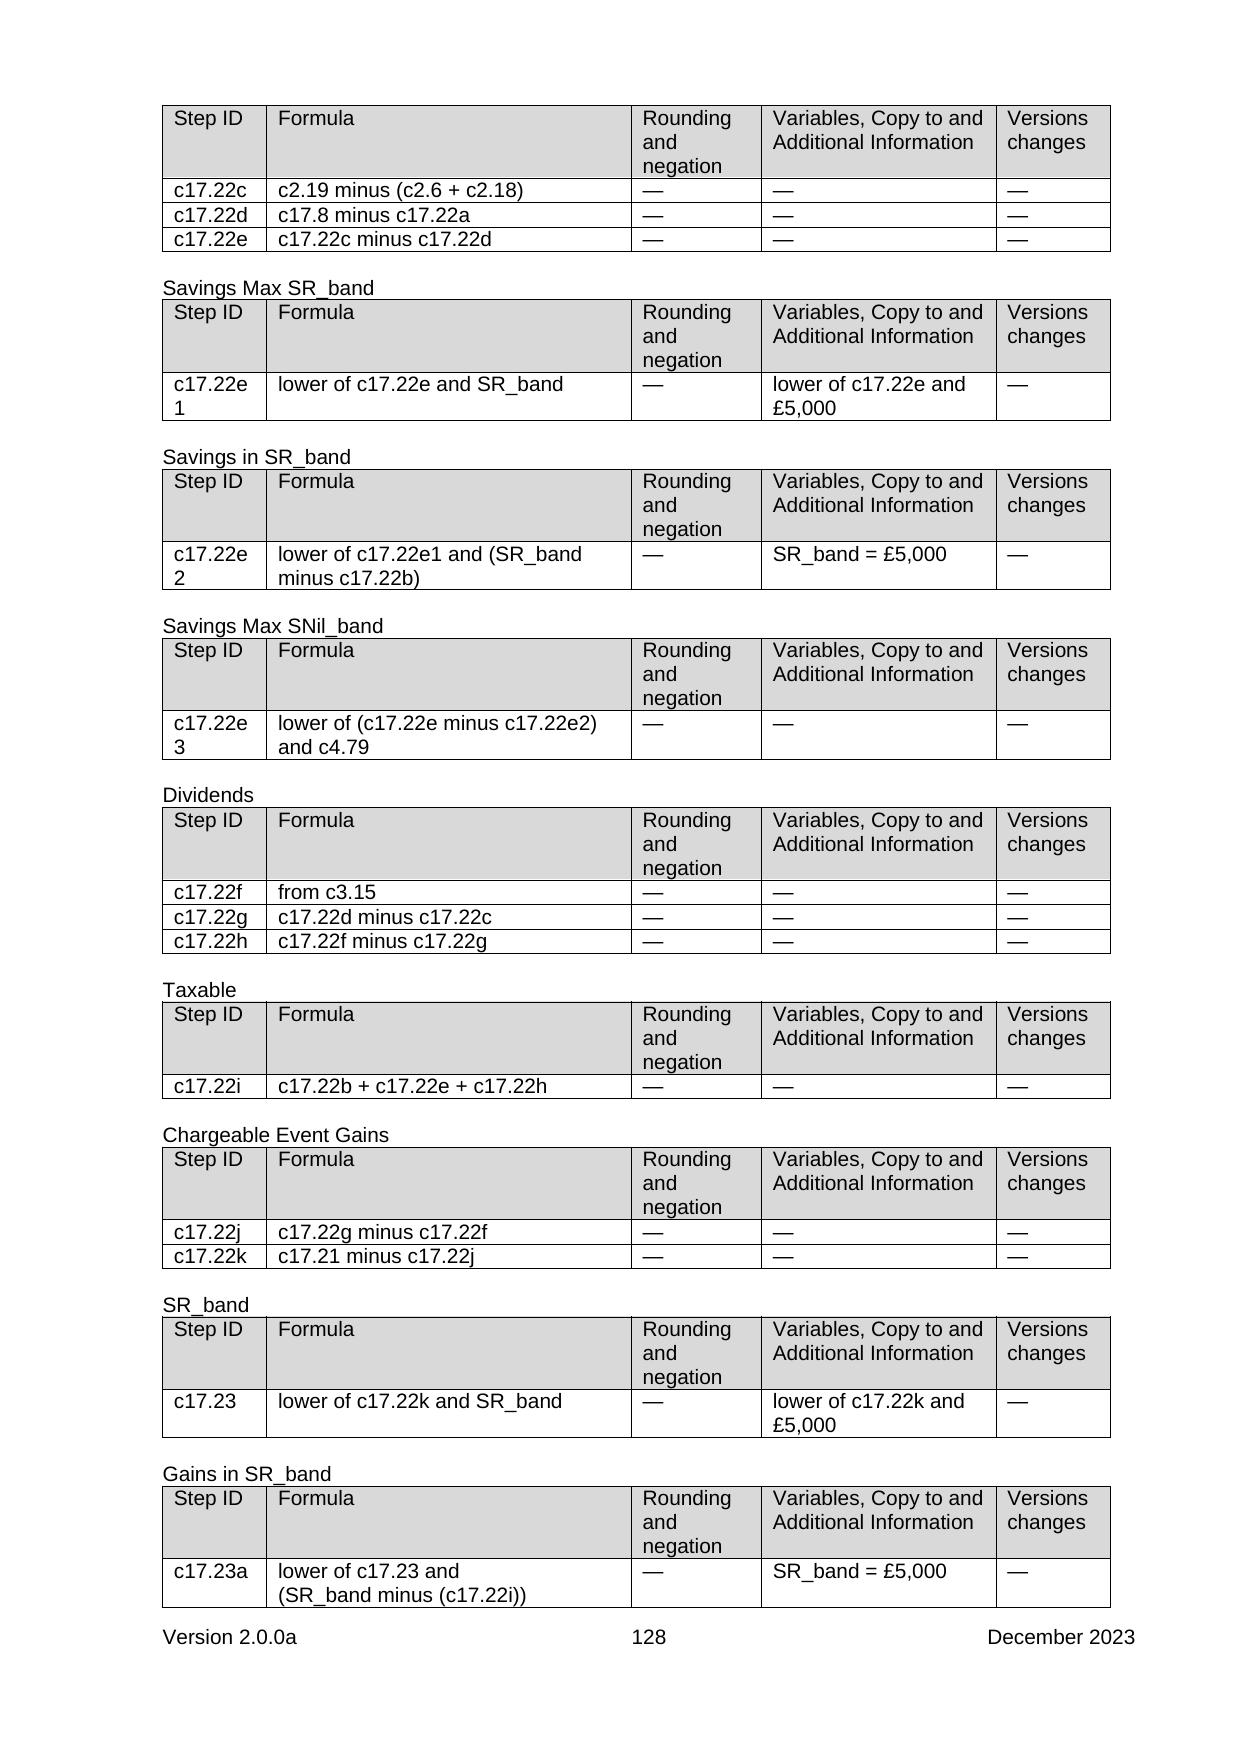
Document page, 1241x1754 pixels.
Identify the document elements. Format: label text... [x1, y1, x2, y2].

table_header Variables, Copy to and Additional Information [762, 1003, 996, 1074]
table_header Step ID [163, 470, 266, 541]
table_cell c17.23a [163, 1559, 266, 1607]
table_cell — [997, 1245, 1110, 1268]
table_cell c17.22e2 [163, 542, 266, 589]
text Savings Max SNil_band [162, 614, 1135, 638]
table_cell — [997, 203, 1110, 226]
table_header Formula [267, 300, 631, 372]
table_header Rounding and negation [632, 808, 761, 879]
table_cell — [632, 203, 761, 226]
table_header Step ID [163, 1003, 266, 1074]
table_header Rounding and negation [632, 1003, 761, 1074]
table_cell c17.22j [163, 1220, 266, 1243]
table_cell — [997, 373, 1110, 420]
table_header Versions changes [997, 639, 1110, 710]
table_header Variables, Copy to and Additional Information [762, 1148, 996, 1219]
table_cell c17.22g minus c17.22f [267, 1220, 631, 1243]
table_header Rounding and negation [632, 106, 761, 177]
table_header Versions changes [997, 808, 1110, 879]
table_header Rounding and negation [632, 1148, 761, 1219]
table_header Variables, Copy to and Additional Information [762, 106, 996, 177]
table_header Formula [267, 1318, 631, 1389]
table_cell — [997, 228, 1110, 251]
table_header Formula [267, 1487, 631, 1558]
table_cell c17.22d minus c17.22c [267, 905, 631, 928]
table_cell c17.22c [163, 179, 266, 202]
table_cell — [632, 1220, 761, 1243]
table_cell — [997, 1390, 1110, 1437]
table_header Rounding and negation [632, 300, 761, 372]
table_header Versions changes [997, 1487, 1110, 1558]
table_cell c17.22k [163, 1245, 266, 1268]
table_header Rounding and negation [632, 639, 761, 710]
table_cell c17.22d [163, 203, 266, 226]
table_cell — [632, 542, 761, 589]
table_cell — [762, 228, 996, 251]
table_cell — [632, 373, 761, 420]
table_header Variables, Copy to and Additional Information [762, 639, 996, 710]
table_cell c17.22f [163, 881, 266, 904]
text Dividends [162, 783, 1135, 807]
table_cell — [632, 881, 761, 904]
table_cell c2.19 minus (c2.6 + c2.18) [267, 179, 631, 202]
table_cell lower of c17.22k and £5,000 [762, 1390, 996, 1437]
table_header Formula [267, 106, 631, 177]
table_header Formula [267, 808, 631, 879]
table_cell — [997, 179, 1110, 202]
table_cell — [997, 711, 1110, 759]
table_cell — [762, 1075, 996, 1098]
table_header Formula [267, 1003, 631, 1074]
table_cell — [997, 930, 1110, 953]
table_cell — [997, 1559, 1110, 1607]
table_cell — [762, 905, 996, 928]
table_cell — [997, 1220, 1110, 1243]
table_header Rounding and negation [632, 1318, 761, 1389]
table_cell — [762, 1220, 996, 1243]
table_header Step ID [163, 300, 266, 372]
table_header Variables, Copy to and Additional Information [762, 1487, 996, 1558]
table_cell — [632, 1559, 761, 1607]
table_cell lower of c17.22e1 and (SR_band minus c17.22b) [267, 542, 631, 589]
table_header Variables, Copy to and Additional Information [762, 470, 996, 541]
table_cell — [997, 542, 1110, 589]
table_cell lower of (c17.22e minus c17.22e2) and c4.79 [267, 711, 631, 759]
table_header Versions changes [997, 106, 1110, 177]
table_cell c17.22i [163, 1075, 266, 1098]
table_cell SR_band = £5,000 [762, 1559, 996, 1607]
table_header Rounding and negation [632, 470, 761, 541]
table_cell lower of c17.22e and SR_band [267, 373, 631, 420]
table_cell — [762, 930, 996, 953]
table_header Versions changes [997, 470, 1110, 541]
table_cell c17.22f minus c17.22g [267, 930, 631, 953]
table_cell — [997, 881, 1110, 904]
table_header Rounding and negation [632, 1487, 761, 1558]
table_cell — [762, 203, 996, 226]
table_cell lower of c17.22e and £5,000 [762, 373, 996, 420]
text Chargeable Event Gains [162, 1123, 1135, 1147]
table_cell c17.22e3 [163, 711, 266, 759]
table_cell — [762, 711, 996, 759]
table_cell c17.23 [163, 1390, 266, 1437]
table_cell lower of c17.22k and SR_band [267, 1390, 631, 1437]
text SR_band [162, 1292, 1135, 1316]
table_header Formula [267, 470, 631, 541]
table_cell — [632, 711, 761, 759]
table_header Step ID [163, 106, 266, 177]
table_cell — [762, 179, 996, 202]
table_cell c17.22e [163, 228, 266, 251]
text Taxable [162, 977, 1135, 1001]
table_cell — [632, 1075, 761, 1098]
table_cell — [632, 179, 761, 202]
text Savings Max SR_band [162, 275, 1135, 299]
table_cell lower of c17.23 and (SR_band minus (c17.22i)) [267, 1559, 631, 1607]
table_cell c17.22b + c17.22e + c17.22h [267, 1075, 631, 1098]
table_cell — [632, 930, 761, 953]
table_cell — [997, 905, 1110, 928]
table_header Step ID [163, 1487, 266, 1558]
table_cell — [632, 1245, 761, 1268]
table_header Versions changes [997, 1003, 1110, 1074]
table_cell — [762, 1245, 996, 1268]
table_cell — [632, 1390, 761, 1437]
table_header Formula [267, 639, 631, 710]
table_cell — [632, 905, 761, 928]
table_header Step ID [163, 639, 266, 710]
table_header Step ID [163, 1318, 266, 1389]
table_header Formula [267, 1148, 631, 1219]
text Savings in SR_band [162, 444, 1135, 468]
table_cell c17.22h [163, 930, 266, 953]
table_header Step ID [163, 808, 266, 879]
table_header Step ID [163, 1148, 266, 1219]
table_header Variables, Copy to and Additional Information [762, 300, 996, 372]
table_cell c17.8 minus c17.22a [267, 203, 631, 226]
table_cell — [632, 228, 761, 251]
table_header Versions changes [997, 1318, 1110, 1389]
table_cell c17.22c minus c17.22d [267, 228, 631, 251]
text Gains in SR_band [162, 1462, 1135, 1486]
table_cell c17.22g [163, 905, 266, 928]
table_header Versions changes [997, 1148, 1110, 1219]
table_header Variables, Copy to and Additional Information [762, 1318, 996, 1389]
table_header Variables, Copy to and Additional Information [762, 808, 996, 879]
table_cell — [762, 881, 996, 904]
table_cell SR_band = £5,000 [762, 542, 996, 589]
table_cell c17.21 minus c17.22j [267, 1245, 631, 1268]
table_cell from c3.15 [267, 881, 631, 904]
table_header Versions changes [997, 300, 1110, 372]
table_cell c17.22e1 [163, 373, 266, 420]
table_cell — [997, 1075, 1110, 1098]
